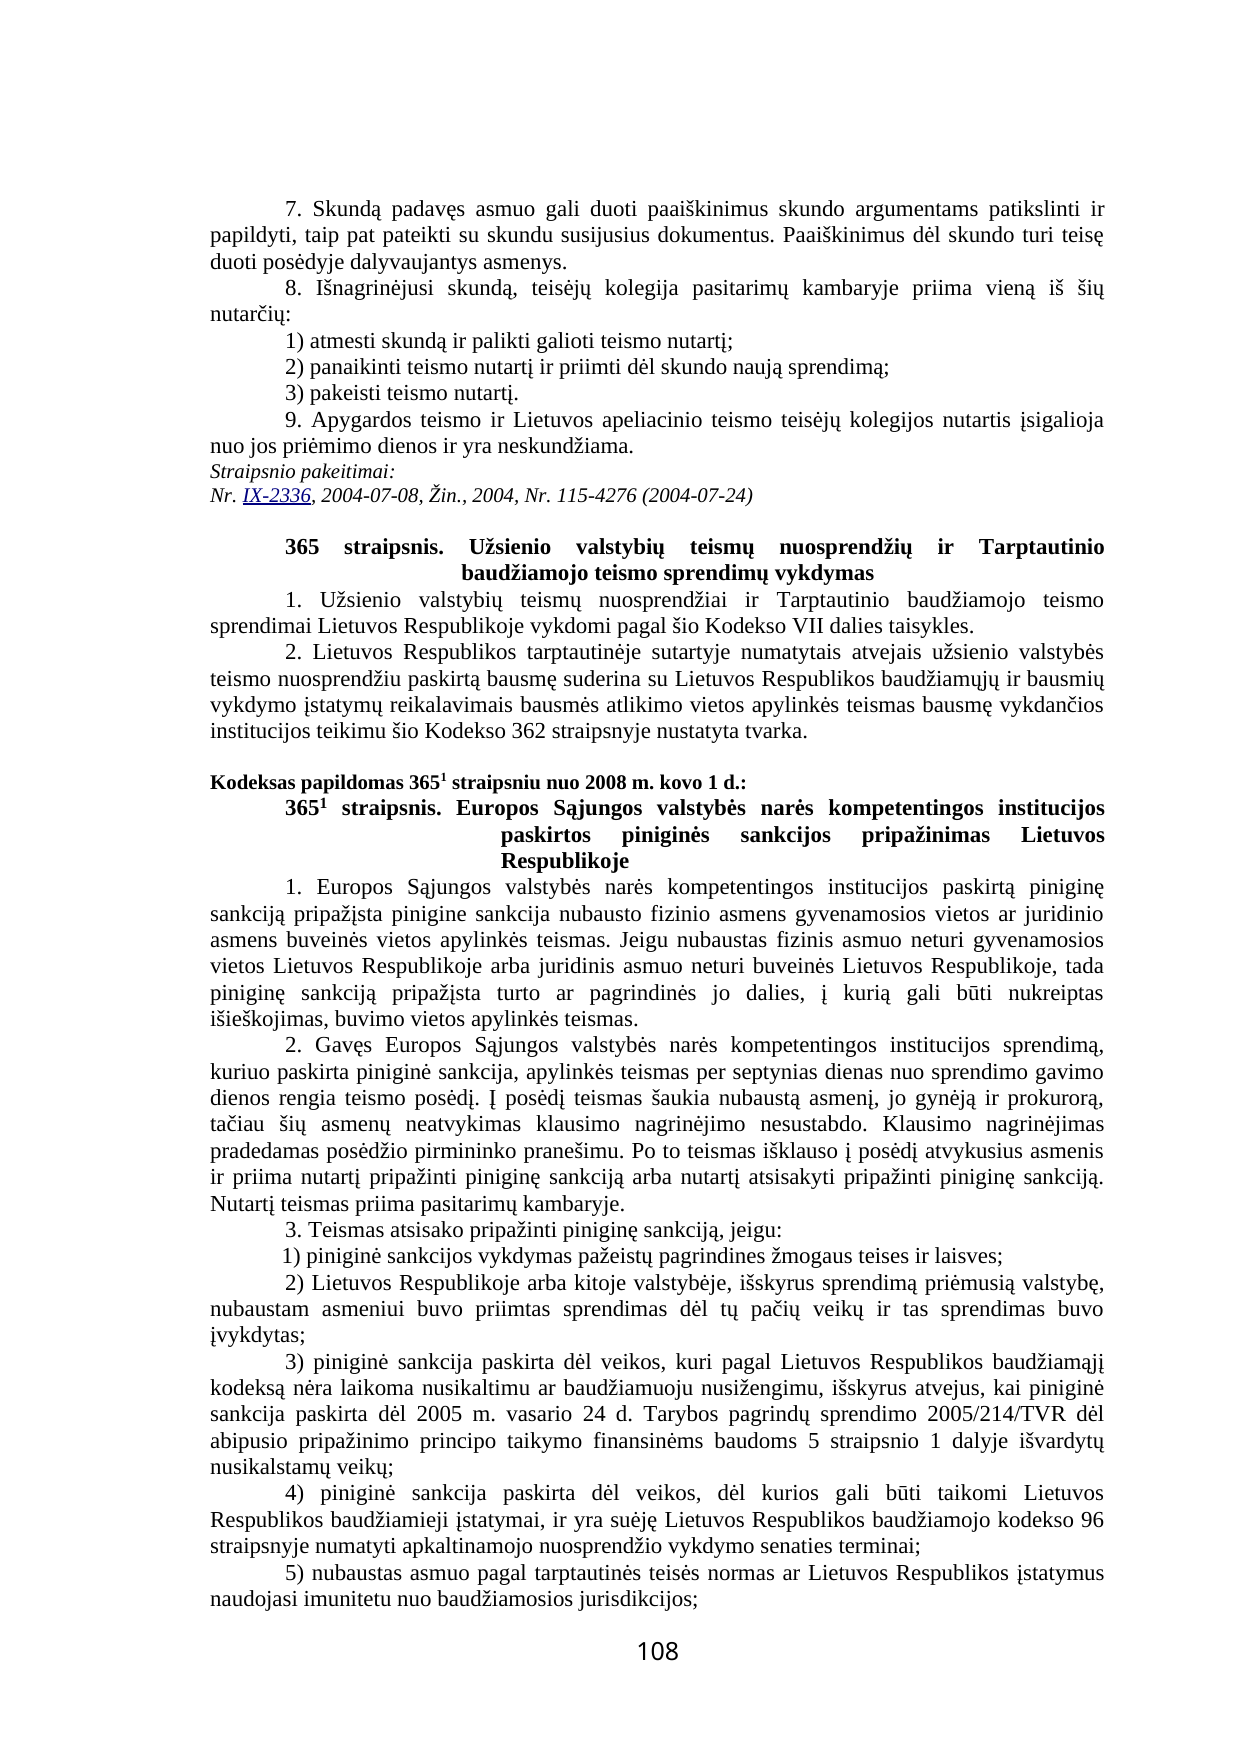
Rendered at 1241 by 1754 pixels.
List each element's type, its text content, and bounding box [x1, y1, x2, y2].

text 2. Lietuvos Respublikos tarptautinėje sutartyje numatytais atvejais užsienio valstybės teismo nuosprendžiu paskirtą bausmę suderina su Lietuvos Respublikos baudžiamųjų ir bausmių vykdymo įstatymų reikalavimais bausmės atlikimo vietos apylinkės teismas bausmę vykdančios institucijos teikimu šio Kodekso 362 straipsnyje nustatyta tvarka. [210, 638, 1106, 744]
text 1) piniginė sankcijos vykdymas pažeistų pagrindines žmogaus teises ir laisves; [210, 1242, 1106, 1269]
text 365 straipsnis. Užsienio valstybių teismų nuosprendžių ir Tarptautinio baudžiamojo teismo sprendimų vykdymas [285, 533, 1106, 586]
text Kodeksas papildomas 3651 straipsniu nuo 2008 m. kovo 1 d.: [210, 770, 1106, 794]
text Straipsnio pakeitimai: [210, 458, 1106, 483]
text 9. Apygardos teismo ir Lietuvos apeliacinio teismo teisėjų kolegijos nutartis įsigalioja nuo jos priėmimo dienos ir yra neskundžiama. [210, 406, 1106, 458]
text Nr. IX-2336, 2004-07-08, Žin., 2004, Nr. 115-4276 (2004-07-24) [210, 483, 1106, 507]
text 3) pakeisti teismo nutartį. [210, 379, 1106, 406]
text 8. Išnagrinėjusi skundą, teisėjų kolegija pasitarimų kambaryje priima vieną iš šių nutarčių: [210, 274, 1106, 327]
text 2) panaikinti teismo nutartį ir priimti dėl skundo naują sprendimą; [210, 353, 1106, 379]
text 3) piniginė sankcija paskirta dėl veikos, kuri pagal Lietuvos Respublikos baudžiamąjį kodeksą nėra laikoma nusikaltimu ar baudžiamuoju nusižengimu, išskyrus atvejus, kai piniginė sankcija paskirta dėl 2005 m. vasario 24 d. Tarybos pagrindų sprendimo 2005/214/TVR dėl abipusio pripažinimo principo taikymo finansinėms baudoms 5 straipsnio 1 dalyje išvardytų nusikalstamų veikų; [210, 1348, 1106, 1479]
text 3. Teismas atsisako pripažinti piniginę sankciją, jeigu: [210, 1216, 1106, 1242]
text 1) atmesti skundą ir palikti galioti teismo nutartį; [210, 327, 1106, 353]
text 2) Lietuvos Respublikoje arba kitoje valstybėje, išskyrus sprendimą priėmusią valstybę, nubaustam asmeniui buvo priimtas sprendimas dėl tų pačių veikų ir tas sprendimas buvo įvykdytas; [210, 1269, 1106, 1348]
text 5) nubaustas asmuo pagal tarptautinės teisės normas ar Lietuvos Respublikos įstatymus naudojasi imunitetu nuo baudžiamosios jurisdikcijos; [210, 1558, 1106, 1611]
text 1. Užsienio valstybių teismų nuosprendžiai ir Tarptautinio baudžiamojo teismo sprendimai Lietuvos Respublikoje vykdomi pagal šio Kodekso VII dalies taisykles. [210, 586, 1106, 638]
text 4) piniginė sankcija paskirta dėl veikos, dėl kurios gali būti taikomi Lietuvos Respublikos baudžiamieji įstatymai, ir yra suėję Lietuvos Respublikos baudžiamojo kodekso 96 straipsnyje numatyti apkaltinamojo nuosprendžio vykdymo senaties terminai; [210, 1479, 1106, 1558]
text 2. Gavęs Europos Sąjungos valstybės narės kompetentingos institucijos sprendimą, kuriuo paskirta piniginė sankcija, apylinkės teismas per septynias dienas nuo sprendimo gavimo dienos rengia teismo posėdį. Į posėdį teismas šaukia nubaustą asmenį, jo gynėją ir prokurorą, tačiau šių asmenų neatvykimas klausimo nagrinėjimo nesustabdo. Klausimo nagrinėjimas pradedamas posėdžio pirmininko pranešimu. Po to teismas išklauso į posėdį atvykusius asmenis ir priima nutartį pripažinti piniginę sankciją arba nutartį atsisakyti pripažinti piniginę sankciją. Nutartį teismas priima pasitarimų kambaryje. [210, 1031, 1106, 1216]
text 7. Skundą padavęs asmuo gali duoti paaiškinimus skundo argumentams patikslinti ir papildyti, taip pat pateikti su skundu susijusius dokumentus. Paaiškinimus dėl skundo turi teisę duoti posėdyje dalyvaujantys asmenys. [210, 195, 1106, 274]
text 3651 straipsnis. Europos Sąjungos valstybės narės kompetentingos institucijos paskirtos piniginės sankcijos pripažinimas Lietuvos Respublikoje [285, 794, 1106, 873]
text 1. Europos Sąjungos valstybės narės kompetentingos institucijos paskirtą piniginę sankciją pripažįsta pinigine sankcija nubausto fizinio asmens gyvenamosios vietos ar juridinio asmens buveinės vietos apylinkės teismas. Jeigu nubaustas fizinis asmuo neturi gyvenamosios vietos Lietuvos Respublikoje arba juridinis asmuo neturi buveinės Lietuvos Respublikoje, tada piniginę sankciją pripažįsta turto ar pagrindinės jo dalies, į kurią gali būti nukreiptas išieškojimas, buvimo vietos apylinkės teismas. [210, 873, 1106, 1031]
